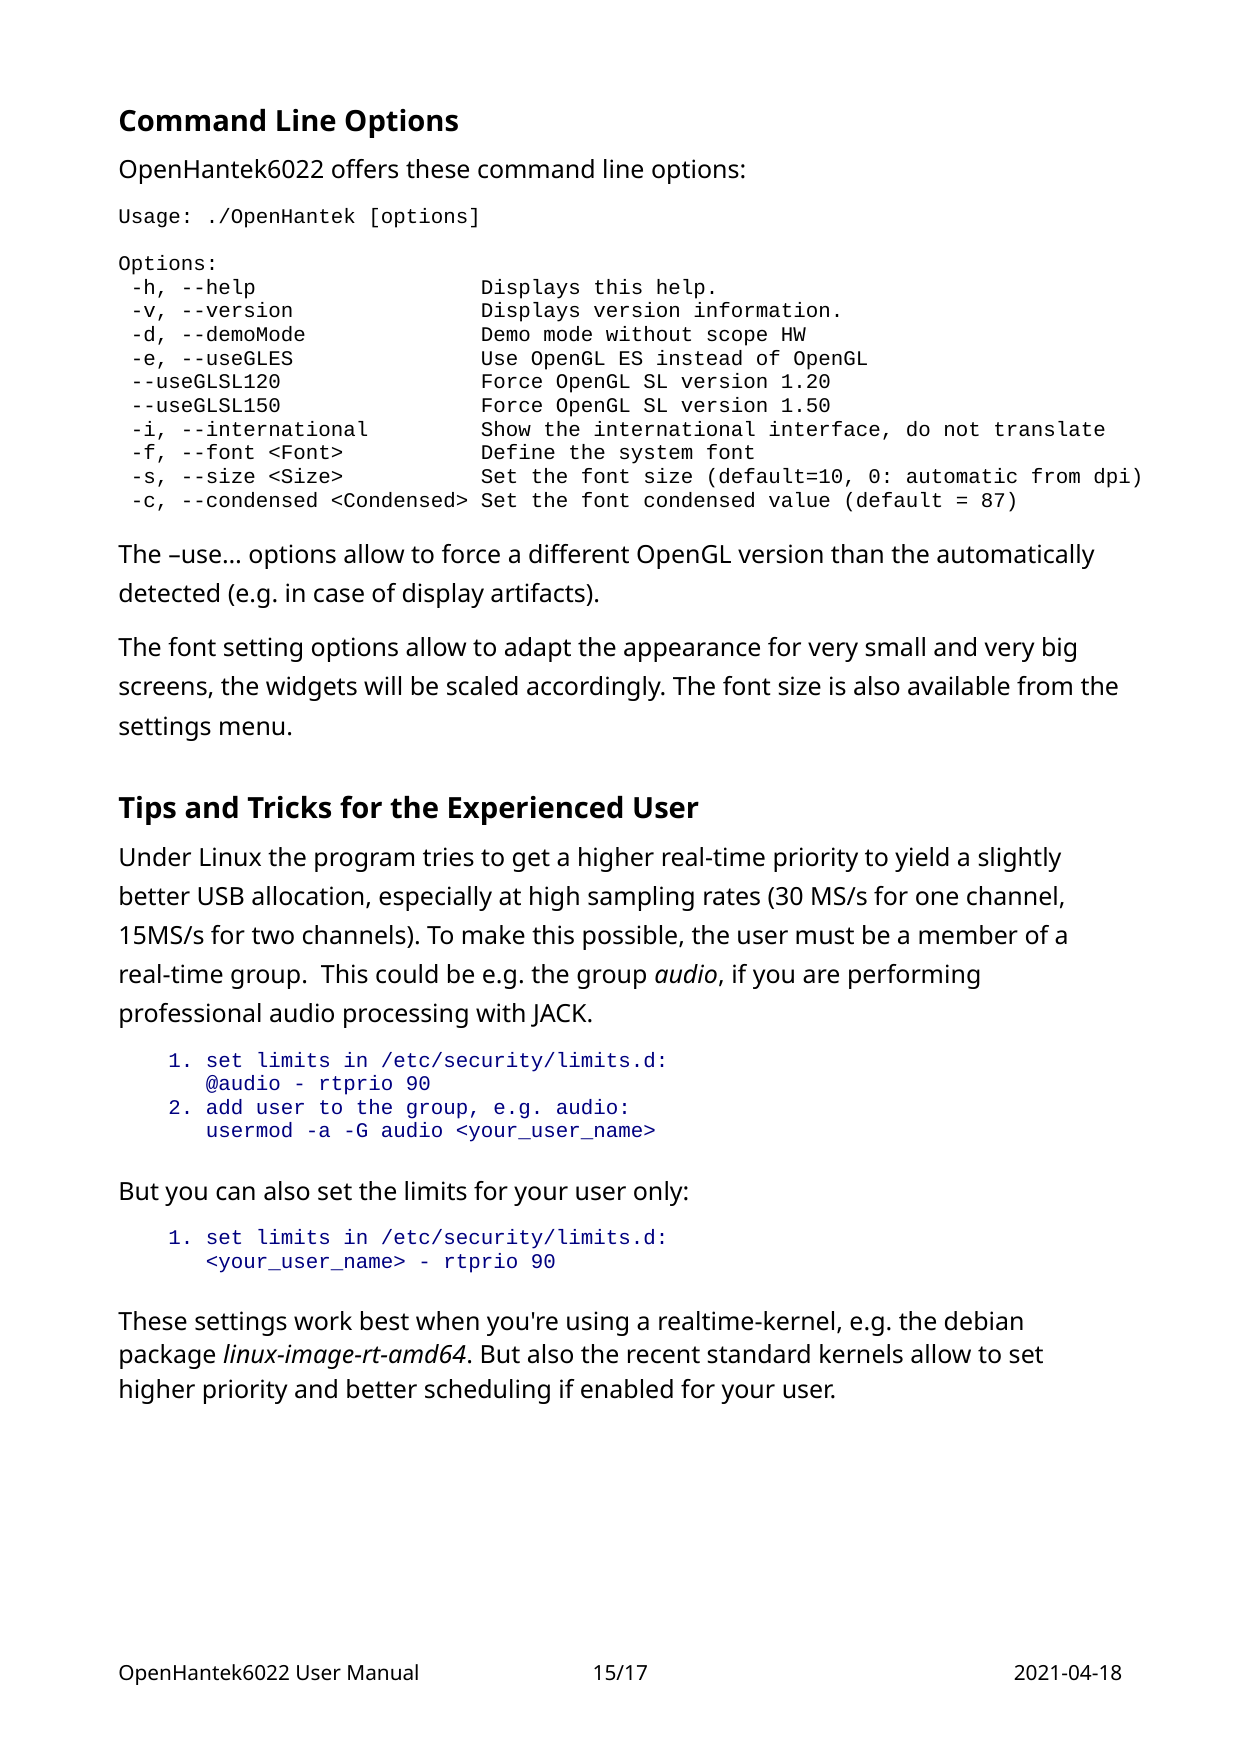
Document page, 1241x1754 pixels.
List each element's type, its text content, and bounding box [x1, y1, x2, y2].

text Usage: ./OpenHantek [options] [118, 206, 1122, 229]
text @audio - rtprio 90 [118, 1073, 1122, 1097]
text 1. set limits in /etc/security/limits.d: [118, 1227, 1122, 1251]
text -c, --condensed <Condensed> Set the font condensed value (default = 87) [118, 490, 1122, 513]
text -e, --useGLES Use OpenGL ES instead of OpenGL [118, 348, 1122, 371]
text --useGLSL150 Force OpenGL SL version 1.50 [118, 395, 1122, 419]
text Options: [118, 253, 1122, 277]
text -v, --version Displays version information. [118, 301, 1122, 324]
text <your_user_name> - rtprio 90 [118, 1251, 1122, 1275]
text The –use… options allow to force a different OpenGL version than the automatically detected (e.g. in case of display artifacts). [118, 537, 1122, 610]
text These settings work best when you're using a realtime-kernel, e.g. the debian package linux-image-rt-amd64. But also the recent standard kernels allow to set higher priority and better scheduling if enabled for your user. [118, 1303, 1122, 1405]
text usermod -a -G audio <your_user_name> [118, 1121, 1122, 1144]
subtitle Tips and Tricks for the Experienced User [118, 787, 1122, 827]
text -i, --international Show the international interface, do not translate [118, 419, 1193, 442]
text -d, --demoMode Demo mode without scope HW [118, 324, 1122, 348]
text 1. set limits in /etc/security/limits.d: [118, 1049, 1122, 1073]
text The font setting options allow to adapt the appearance for very small and very big screens, the widgets will be scaled accordingly. The font size is also available from the settings menu. [118, 630, 1122, 742]
text -h, --help Displays this help. [118, 277, 1122, 301]
text --useGLSL120 Force OpenGL SL version 1.20 [118, 371, 1122, 395]
text -f, --font <Font> Define the system font [118, 442, 1122, 466]
text 2. add user to the group, e.g. audio: [118, 1097, 1122, 1121]
subtitle Under Linux the program tries to get a higher real-time priority to yield a slightly better USB allocation, especially at high sampling rates (30 MS/s for one channel, 15MS/s for two channels). To make this possible, the user must be a member of a real-time group. This could be e.g. the group audio, if you are performing professional audio processing with JACK. [118, 839, 1122, 1030]
text OpenHantek6022 offers these command line options: [118, 152, 1122, 186]
subtitle But you can also set the limits for your user only: [118, 1174, 1122, 1208]
subtitle Command Line Options [118, 100, 1122, 140]
text -s, --size <Size> Set the font size (default=10, 0: automatic from dpi) [118, 466, 1205, 490]
